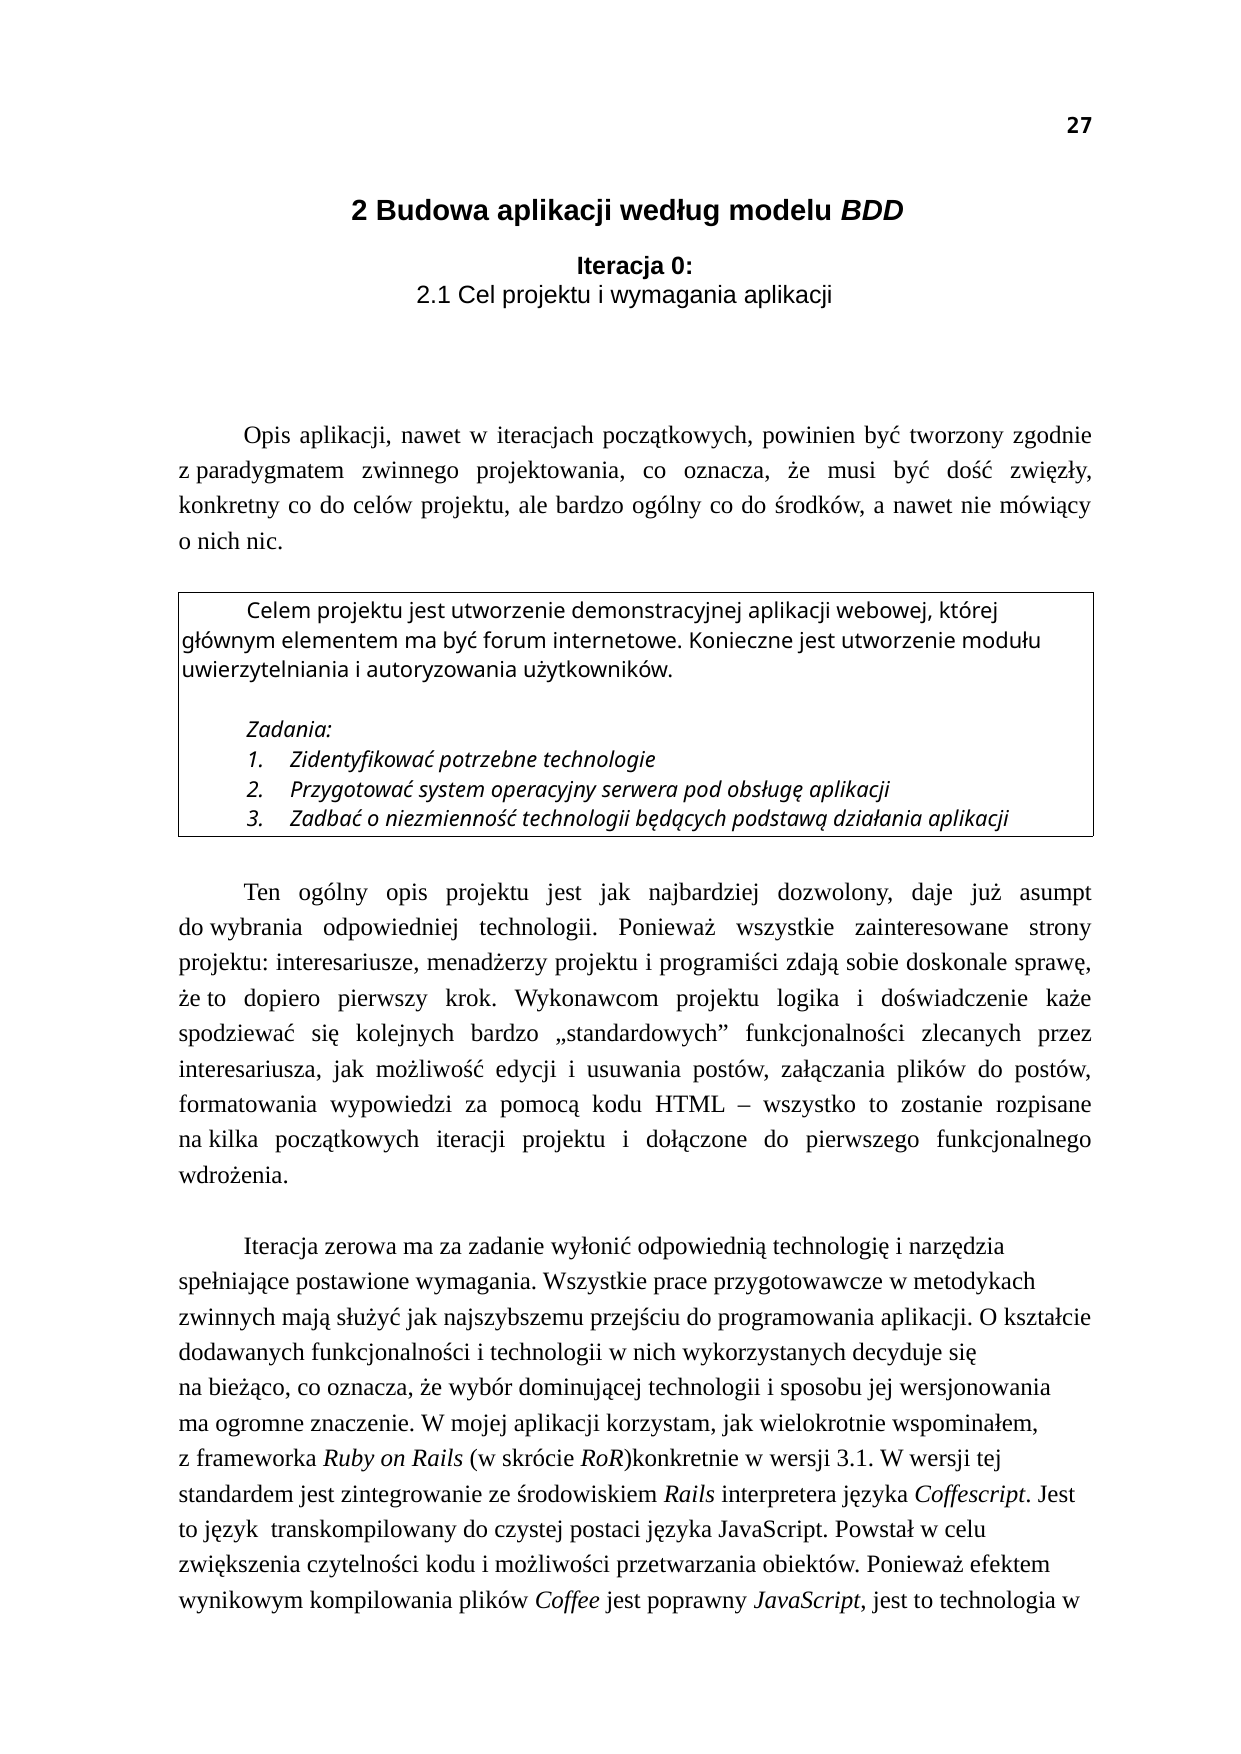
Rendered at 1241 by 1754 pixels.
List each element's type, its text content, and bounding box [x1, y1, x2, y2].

list Budowa aplikacji według modelu BDD [177, 193, 1093, 226]
list Przygotować system operacyjny serwera pod obsługę aplikacji [179, 771, 1093, 800]
list Cel projektu i wymagania aplikacji [177, 280, 1093, 308]
text Zadania: [179, 711, 1093, 741]
list Zadbać o niezmienność technologii będących podstawą działania aplikacji [179, 800, 1093, 836]
text Celem projektu jest utworzenie demonstracyjnej aplikacji webowej, której głównym elementem ma być forum internetowe. Konieczne jest utworzenie modułu uwierzytelniania i autoryzowania użytkowników. [179, 593, 1093, 684]
text Ten ogólny opis projektu jest jak najbardziej dozwolony, daje już asumpt do wybrania odpowiedniej technologii. Ponieważ wszystkie zainteresowane strony projektu: interesariusze, menadżerzy projektu i programiści zdają sobie doskonale sprawę, że to dopiero pierwszy krok. Wykonawcom projektu logika i doświadczenie każe spodziewać się kolejnych bardzo „standardowych” funkcjonalności zlecanych przez interesariusza, jak możliwość edycji i usuwania postów, załączania plików do postów, formatowania wypowiedzi za pomocą kodu HTML – wszystko to zostanie rozpisane na kilka początkowych iteracji projektu i dołączone do pierwszego funkcjonalnego wdrożenia. [178, 872, 1093, 1190]
list Zidentyfikować potrzebne technologie [179, 741, 1093, 771]
text Iteracja zerowa ma za zadanie wyłonić odpowiednią technologię i narzędzia spełniające postawione wymagania. Wszystkie prace przygotowawcze w metodykach zwinnych mają służyć jak najszybszemu przejściu do programowania aplikacji. O kształcie dodawanych funkcjonalności i technologii w nich wykorzystanych decyduje się na bieżąco, co oznacza, że wybór dominującej technologii i sposobu jej wersjonowania ma ogromne znaczenie. W mojej aplikacji korzystam, jak wielokrotnie wspominałem, z frameworka Ruby on Rails (w skrócie RoR)konkretnie w wersji 3.1. W wersji tej standardem jest zintegrowanie ze środowiskiem Rails interpretera języka Coffescript. Jest to język transkompilowany do czystej postaci języka JavaScript. Powstał w celu zwiększenia czytelności kodu i możliwości przetwarzania obiektów. Ponieważ efektem wynikowym kompilowania plików Coffee jest poprawny JavaScript, jest to technologia w [178, 1226, 1093, 1615]
text Iteracja 0: [177, 251, 1093, 280]
text Opis aplikacji, nawet w iteracjach początkowych, powinien być tworzony zgodnie z paradygmatem zwinnego projektowania, co oznacza, że musi być dość zwięzły, konkretny co do celów projektu, ale bardzo ogólny co do środków, a nawet nie mówiący o nich nic. [178, 415, 1093, 556]
